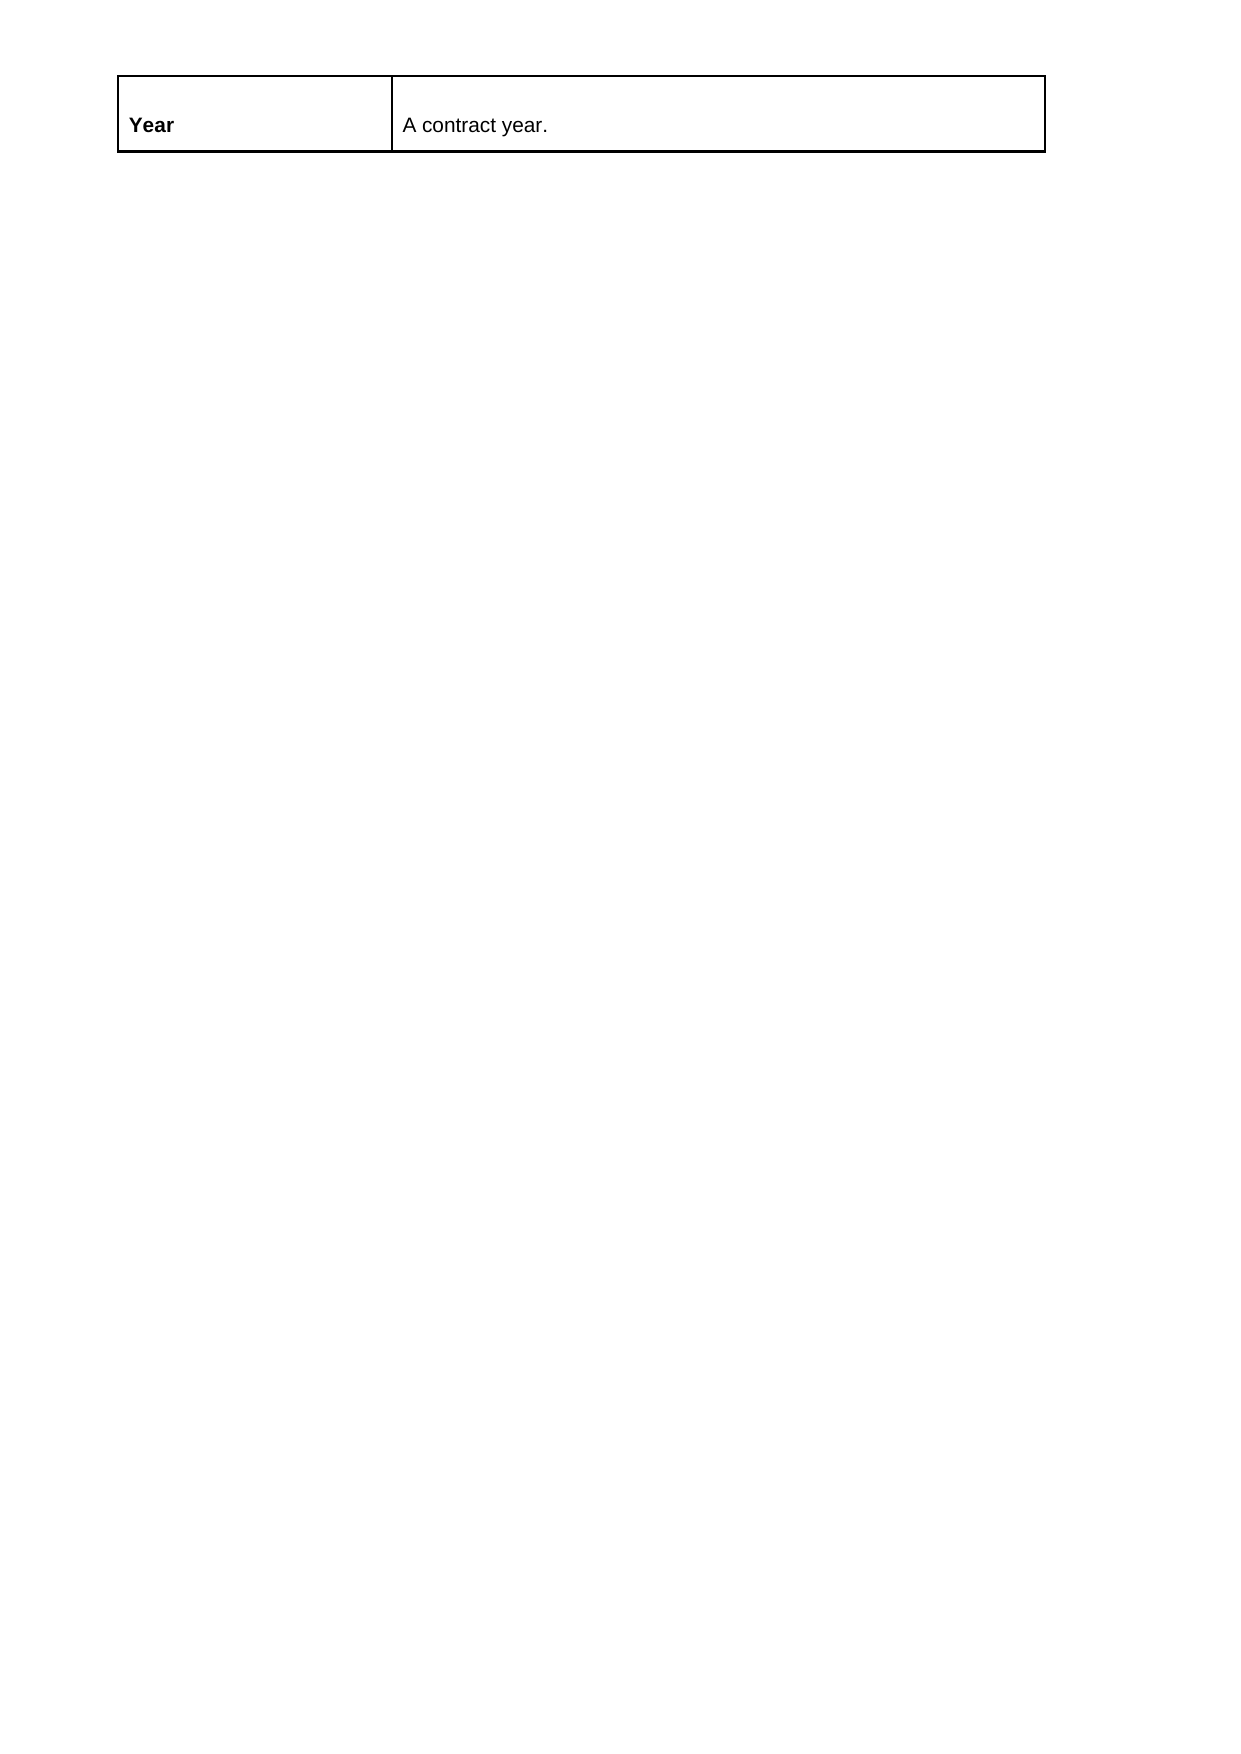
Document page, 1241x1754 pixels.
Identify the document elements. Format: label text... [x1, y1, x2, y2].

table_cell Year [119, 77, 391, 150]
table_cell A contract year. [393, 77, 1044, 150]
